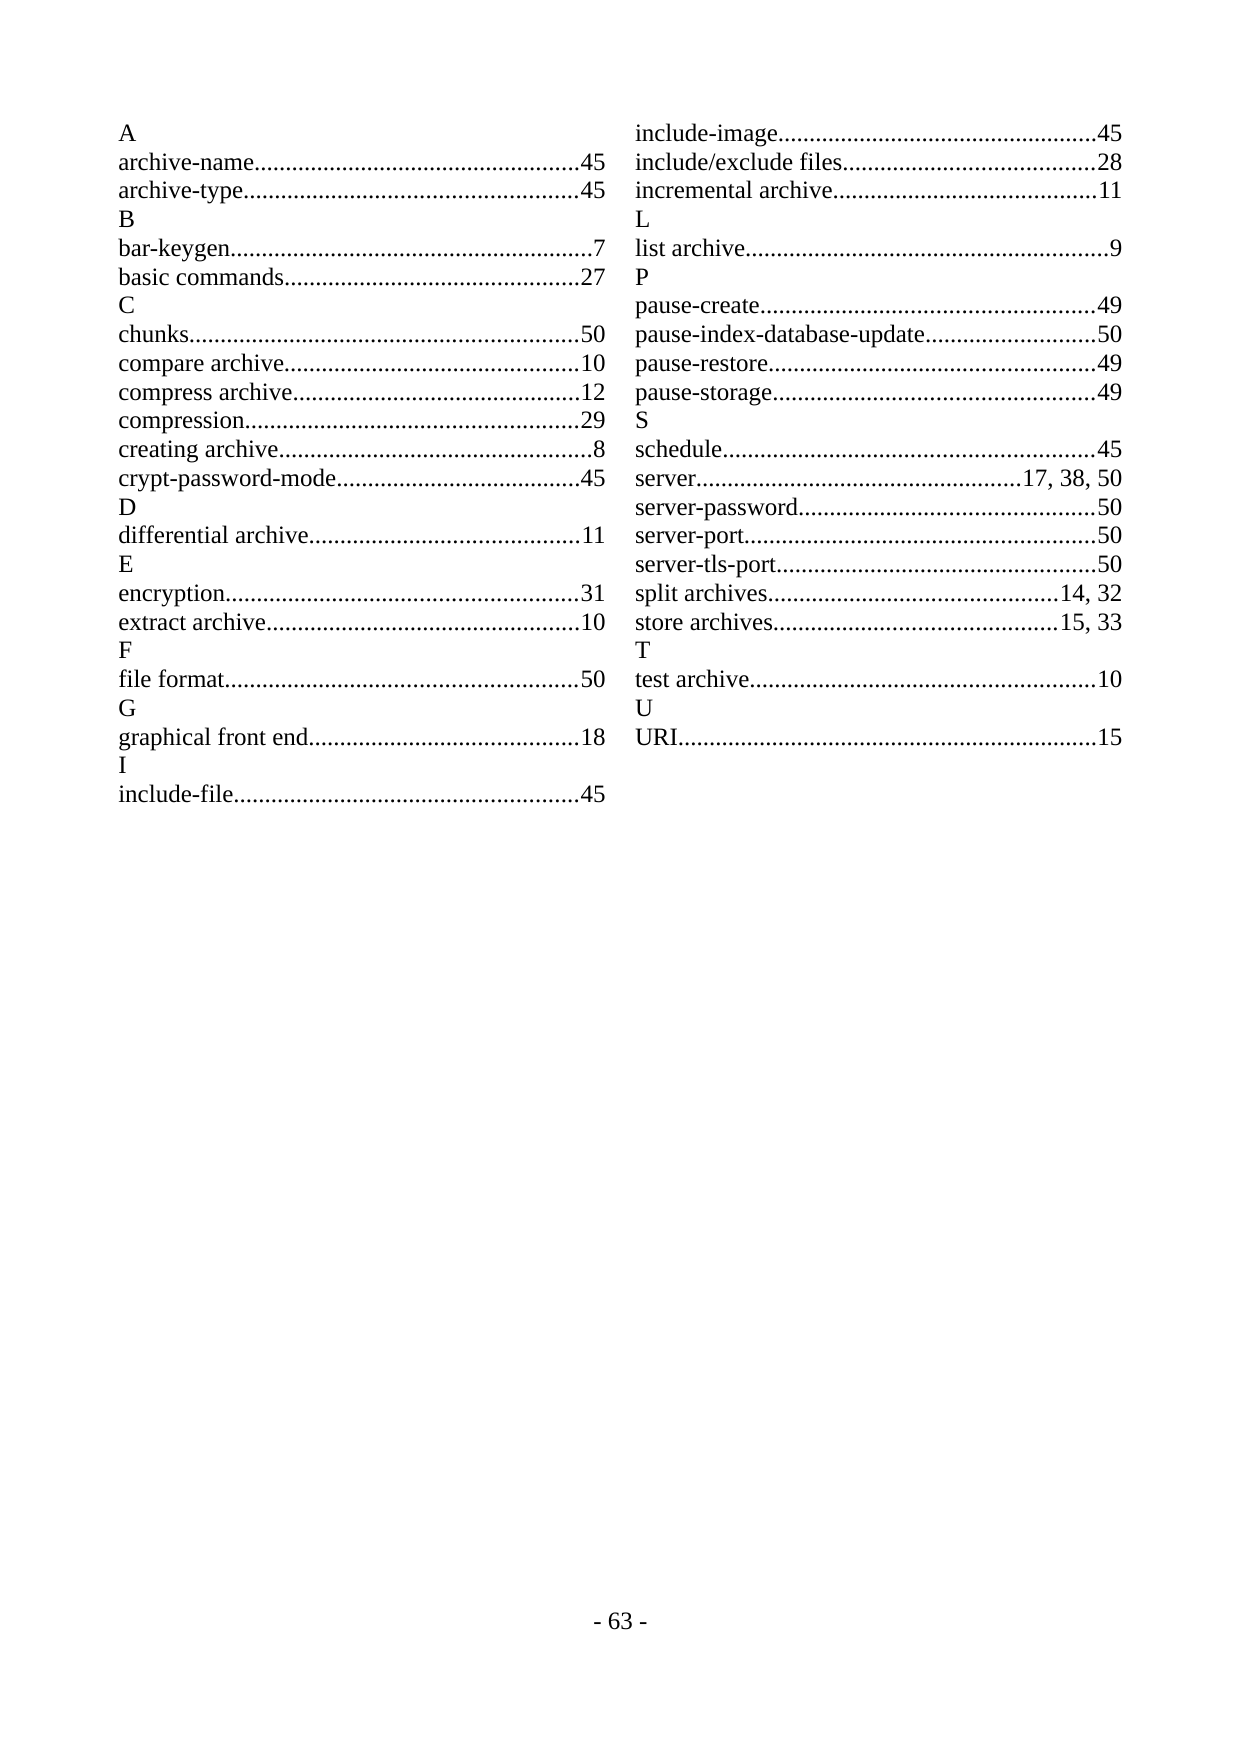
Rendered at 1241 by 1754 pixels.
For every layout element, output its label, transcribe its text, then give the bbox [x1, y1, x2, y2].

text A [118, 118, 605, 147]
text store archives 15, 33 [635, 607, 1122, 636]
text D [118, 492, 605, 521]
text include/exclude files 28 [635, 147, 1122, 176]
text bar-keygen 7 [118, 233, 605, 262]
text T [635, 636, 1122, 664]
text S [635, 406, 1122, 434]
text pause-storage 49 [635, 377, 1122, 406]
text creating archive 8 [118, 434, 605, 463]
text F [118, 636, 605, 664]
text include-file 45 [118, 779, 605, 808]
text archive-type 45 [118, 176, 605, 204]
text server-tls-port 50 [635, 549, 1122, 578]
text P [635, 262, 1122, 291]
text pause-restore 49 [635, 348, 1122, 377]
text encryption 31 [118, 578, 605, 607]
text server-password 50 [635, 492, 1122, 521]
text L [635, 204, 1122, 233]
text pause-index-database-update 50 [635, 319, 1122, 348]
text incremental archive 11 [635, 176, 1122, 204]
text crypt-password-mode 45 [118, 463, 605, 492]
text compare archive 10 [118, 348, 605, 377]
text differential archive 11 [118, 521, 605, 549]
text pause-create 49 [635, 291, 1122, 319]
text compress archive 12 [118, 377, 605, 406]
text compression 29 [118, 406, 605, 434]
text basic commands 27 [118, 262, 605, 291]
text U [635, 693, 1122, 722]
text extract archive 10 [118, 607, 605, 636]
text G [118, 693, 605, 722]
text list archive 9 [635, 233, 1122, 262]
text I [118, 751, 605, 779]
text schedule 45 [635, 434, 1122, 463]
text graphical front end 18 [118, 722, 605, 751]
text include-image 45 [635, 118, 1122, 147]
text server 17, 38, 50 [635, 463, 1122, 492]
text B [118, 204, 605, 233]
text server-port 50 [635, 521, 1122, 549]
text URI 15 [635, 722, 1122, 751]
text C [118, 291, 605, 319]
text chunks 50 [118, 319, 605, 348]
text test archive 10 [635, 664, 1122, 693]
text file format 50 [118, 664, 605, 693]
text archive-name 45 [118, 147, 605, 176]
text split archives 14, 32 [635, 578, 1122, 607]
text E [118, 549, 605, 578]
